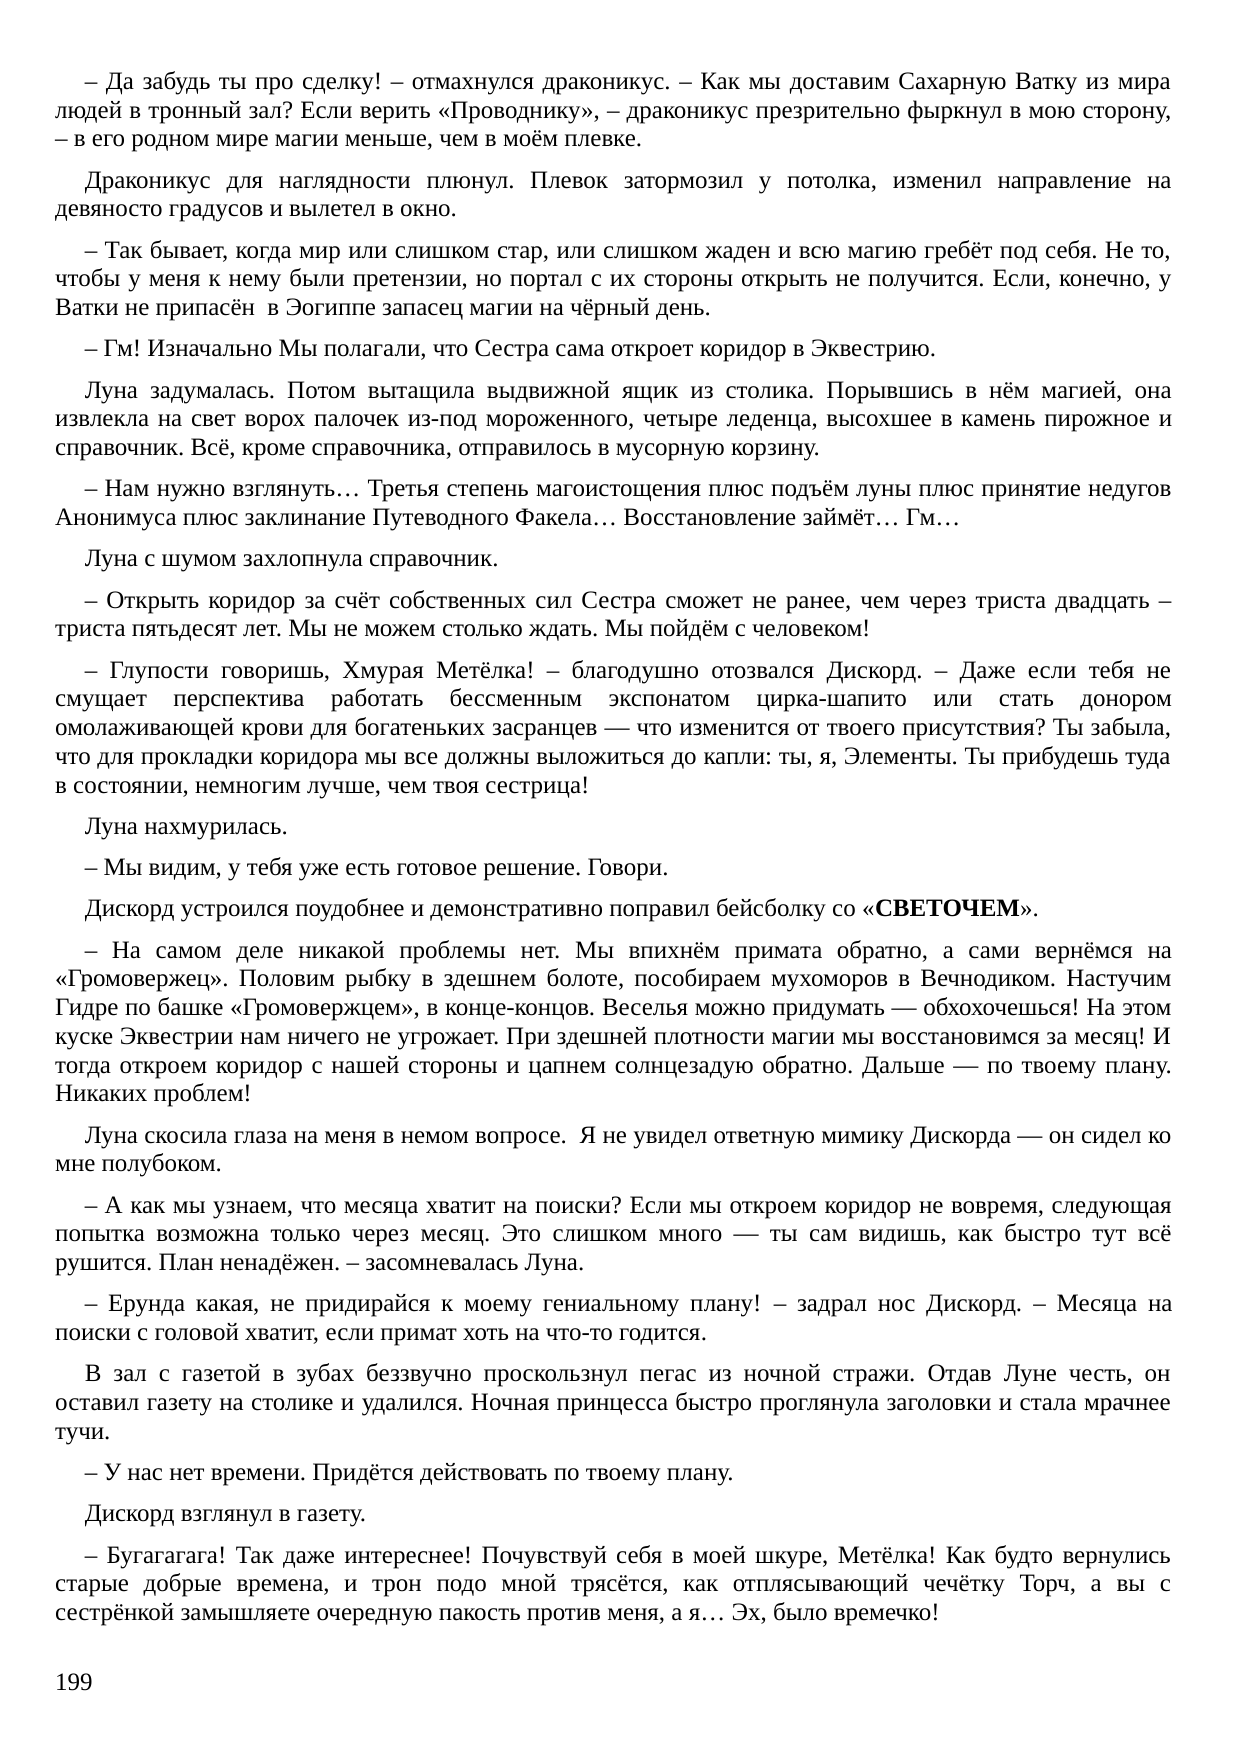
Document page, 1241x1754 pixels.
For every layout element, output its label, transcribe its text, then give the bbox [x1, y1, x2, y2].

text – Глупости говоришь, Хмурая Метёлка! – благодушно отозвался Дискорд. – Даже если тебя не смущает перспектива работать бессменным экспонатом цирка-шапито или стать донором омолаживающей крови для богатеньких засранцев — что изменится от твоего присутствия? Ты забыла, что для прокладки коридора мы все должны выложиться до капли: ты, я, Элементы. Ты прибудешь туда в состоянии, немногим лучше, чем твоя сестрица! [55, 655, 1173, 798]
text Луна с шумом захлопнула справочник. [55, 543, 1173, 572]
text – Ерунда какая, не придирайся к моему гениальному плану! – задрал нос Дискорд. – Месяца на поиски с головой хватит, если примат хоть на что-то годится. [55, 1288, 1173, 1346]
text – У нас нет времени. Придётся действовать по твоему плану. [55, 1457, 1173, 1486]
text Дискорд взглянул в газету. [55, 1498, 1173, 1527]
text – Да забудь ты про сделку! – отмахнулся драконикус. – Как мы доставим Сахарную Ватку из мира людей в тронный зал? Если верить «Проводнику», – драконикус презрительно фыркнул в мою сторону, – в его родном мире магии меньше, чем в моём плевке. [55, 66, 1173, 152]
text – Бугагагага! Так даже интереснее! Почувствуй себя в моей шкуре, Метёлка! Как будто вернулись старые добрые времена, и трон подо мной трясётся, как отплясывающий чечётку Торч, а вы с сестрёнкой замышляете очередную пакость против меня, а я… Эх, было времечко! [55, 1540, 1173, 1626]
text – Мы видим, у тебя уже есть готовое решение. Говори. [55, 852, 1173, 881]
text – Открыть коридор за счёт собственных сил Сестра сможет не ранее, чем через триста двадцать – триста пятьдесят лет. Мы не можем столько ждать. Мы пойдём с человеком! [55, 585, 1173, 642]
text – А как мы узнаем, что месяца хватит на поиски? Если мы откроем коридор не вовремя, следующая попытка возможна только через месяц. Это слишком много — ты сам видишь, как быстро тут всё рушится. План ненадёжен. – засомневалась Луна. [55, 1190, 1173, 1276]
text Луна нахмурилась. [55, 811, 1173, 840]
text В зал с газетой в зубах беззвучно проскользнул пегас из ночной стражи. Отдав Луне честь, он оставил газету на столике и удалился. Ночная принцесса быстро проглянула заголовки и стала мрачнее тучи. [55, 1358, 1173, 1445]
text Луна задумалась. Потом вытащила выдвижной ящик из столика. Порывшись в нём магией, она извлекла на свет ворох палочек из-под мороженного, четыре леденца, высохшее в камень пирожное и справочник. Всё, кроме справочника, отправилось в мусорную корзину. [55, 375, 1173, 461]
text Луна скосила глаза на меня в немом вопросе. Я не увидел ответную мимику Дискорда — он сидел ко мне полубоком. [55, 1120, 1173, 1177]
text – Нам нужно взглянуть… Третья степень магоистощения плюс подъём луны плюс принятие недугов Анонимуса плюс заклинание Путеводного Факела… Восстановление займёт… Гм… [55, 473, 1173, 531]
text Драконикус для наглядности плюнул. Плевок затормозил у потолка, изменил направление на девяносто градусов и вылетел в окно. [55, 165, 1173, 222]
text Дискорд устроился поудобнее и демонстративно поправил бейсболку со «СВЕТОЧЕМ». [55, 893, 1173, 922]
text – На самом деле никакой проблемы нет. Мы впихнём примата обратно, а сами вернёмся на «Громовержец». Половим рыбку в здешнем болоте, пособираем мухоморов в Вечнодиком. Настучим Гидре по башке «Громовержцем», в конце-концов. Веселья можно придумать — обхохочешься! На этом куске Эквестрии нам ничего не угрожает. При здешней плотности магии мы восстановимся за месяц! И тогда откроем коридор с нашей стороны и цапнем солнцезадую обратно. Дальше — по твоему плану. Никаких проблем! [55, 935, 1173, 1107]
text – Гм! Изначально Мы полагали, что Сестра сама откроет коридор в Эквестрию. [55, 333, 1173, 362]
text – Так бывает, когда мир или слишком стар, или слишком жаден и всю магию гребёт под себя. Не то, чтобы у меня к нему были претензии, но портал с их стороны открыть не получится. Если, конечно, у Ватки не припасён в Эогиппе запасец магии на чёрный день. [55, 235, 1173, 321]
